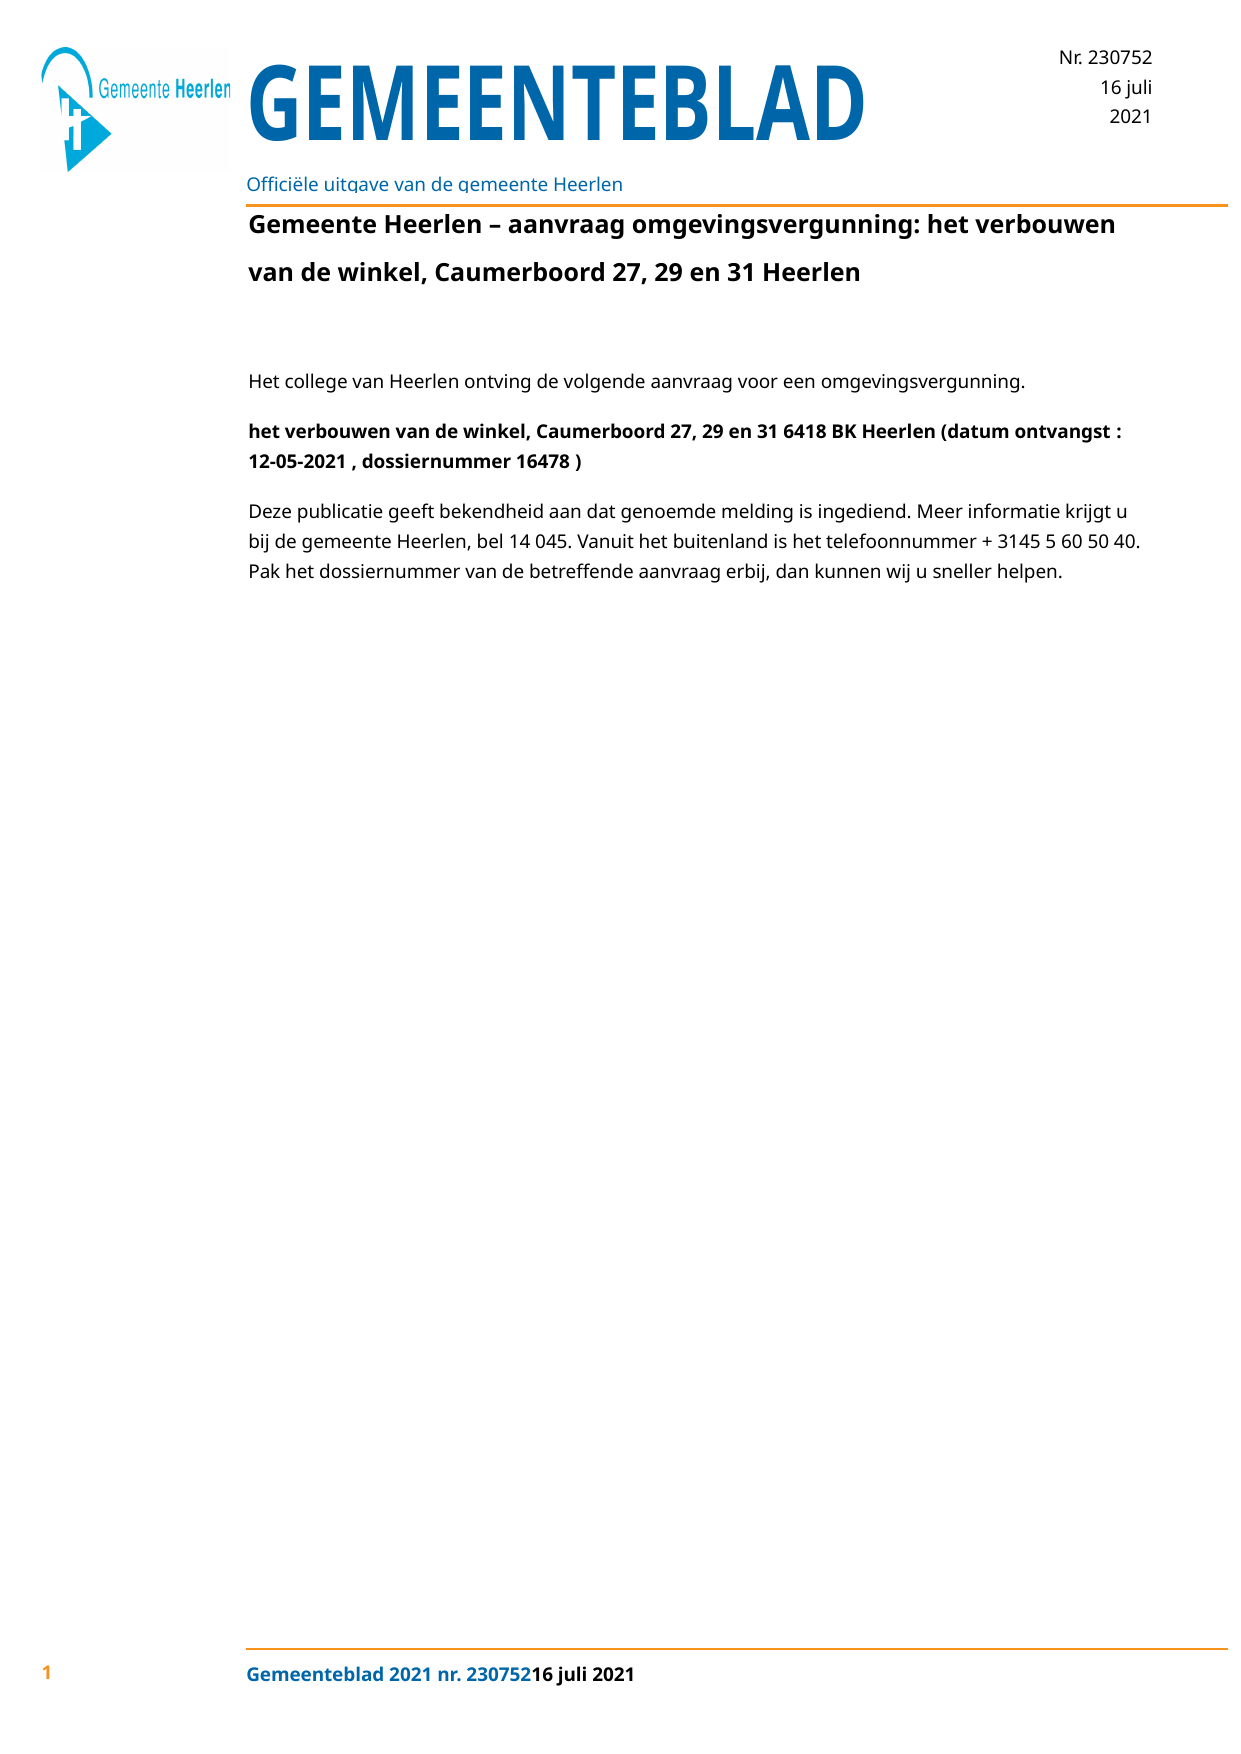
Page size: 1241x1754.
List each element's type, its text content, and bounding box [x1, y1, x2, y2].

text het verbouwen van de winkel, Caumerboord 27, 29 en 31 6418 BK Heerlen (datum ontvangst : 12-05-2021 , dossiernummer 16478 ) [248, 419, 1152, 474]
text Het college van Heerlen ontving de volgende aanvraag voor een omgevingsvergunning. [248, 368, 1152, 394]
picture [41, 47, 231, 172]
text Deze publicatie geeft bekendheid aan dat genoemde melding is ingediend. Meer informatie krijgt u bij de gemeente Heerlen, bel 14 045. Vanuit het buitenland is het telefoonnummer + 3145 5 60 50 40. Pak het dossiernummer van de betreffende aanvraag erbij, dan kunnen wij u sneller helpen. [248, 499, 1152, 584]
text Gemeente Heerlen – aanvraag omgevingsvergunning: het verbouwen van de winkel, Caumerboord 27, 29 en 31 Heerlen [248, 207, 1152, 288]
picture [41, 47, 59, 70]
